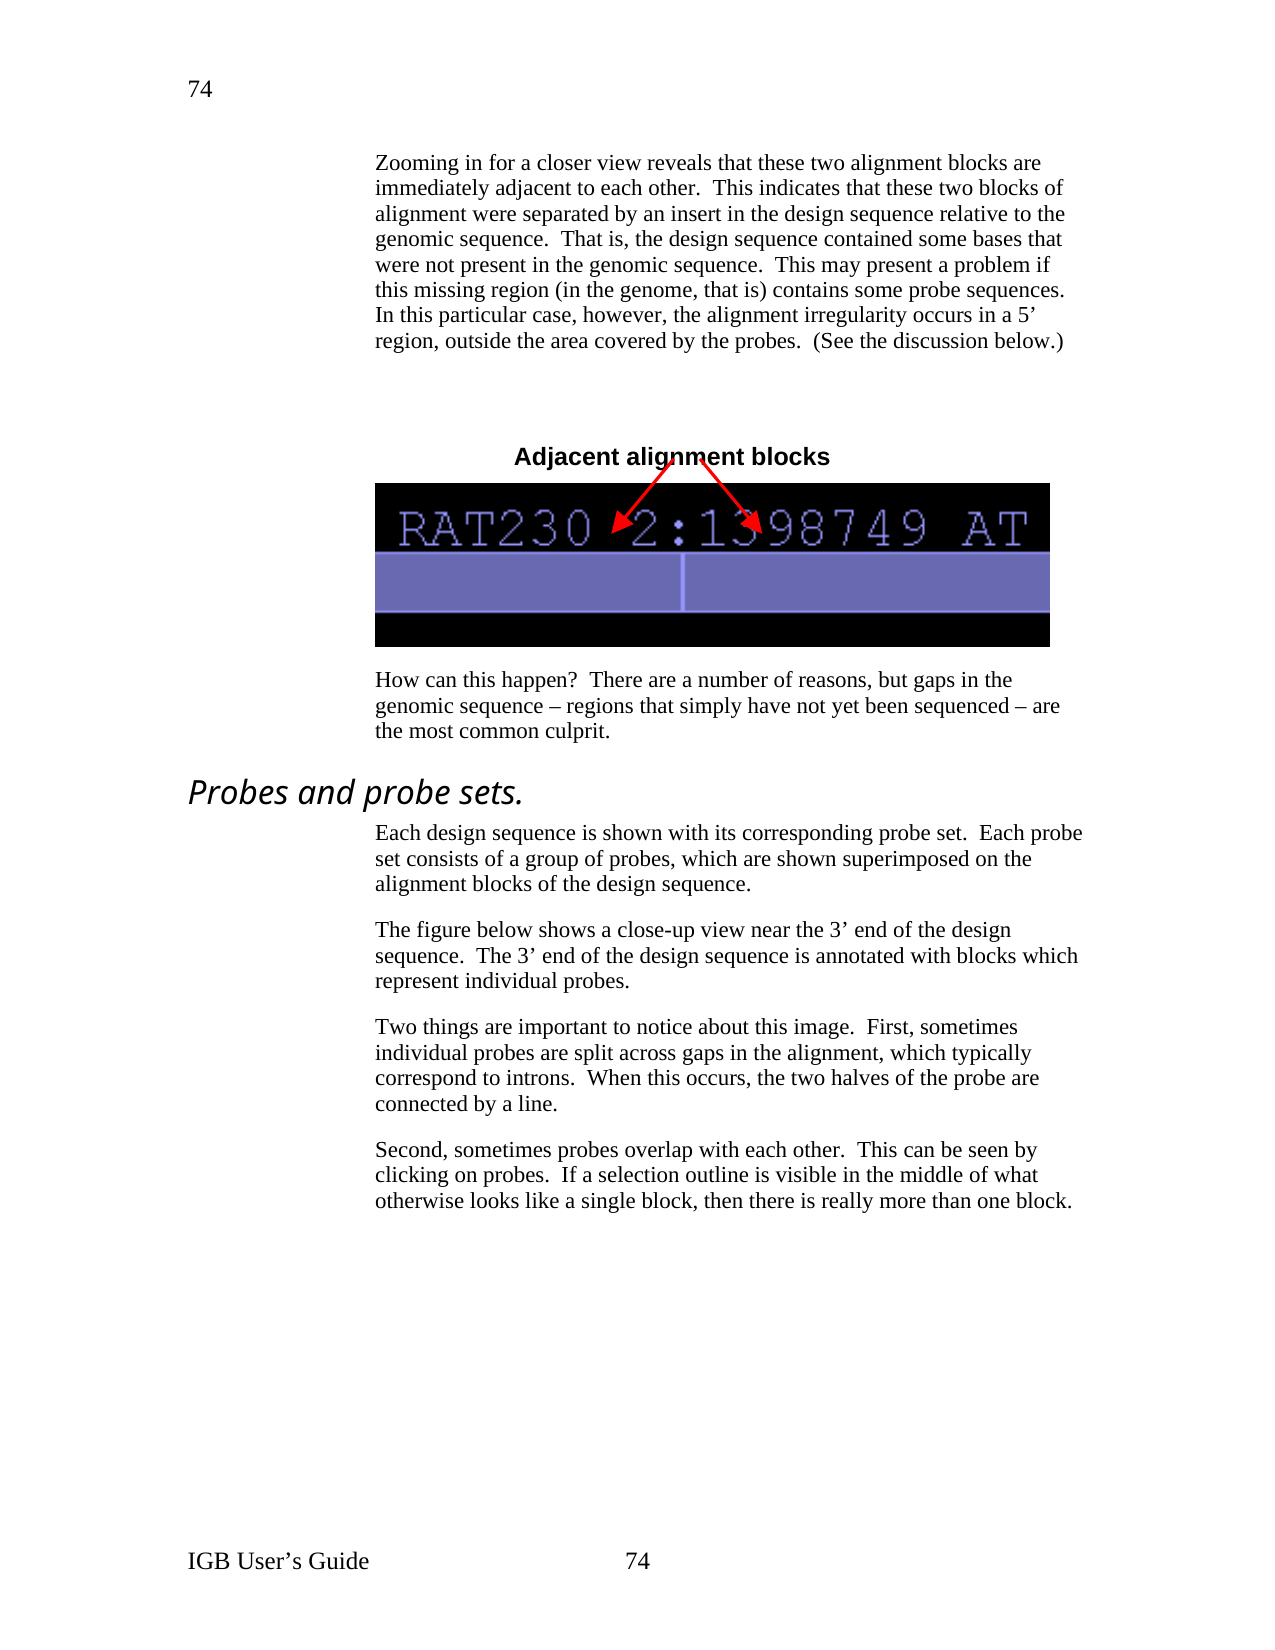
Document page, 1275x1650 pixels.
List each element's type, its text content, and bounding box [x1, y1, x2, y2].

text How can this happen? There are a number of reasons, but gaps in the genomic sequence – regions that simply have not yet been sequenced – are the most common culprit. [375, 667, 1087, 743]
text Two things are important to notice about this image. First, sometimes individual probes are split across gaps in the alignment, which typically correspond to introns. When this occurs, the two halves of the probe are connected by a line. [375, 1014, 1087, 1116]
picture [375, 483, 1050, 647]
text The figure below shows a close-up view near the 3’ end of the design sequence. The 3’ end of the design sequence is annotated with blocks which represent individual probes. [375, 917, 1087, 993]
text Zooming in for a closer view reveals that these two alignment blocks are immediately adjacent to each other. This indicates that these two blocks of alignment were separated by an insert in the design sequence relative to the genomic sequence. That is, the design sequence contained some bases that were not present in the genomic sequence. This may present a problem if this missing region (in the genome, that is) contains some probe sequences. In this particular case, however, the alignment irregularity occurs in a 5’ region, outside the area covered by the probes. (See the discussion below.) [375, 150, 1087, 353]
text Second, sometimes probes overlap with each other. This can be seen by clicking on probes. If a selection outline is visible in the middle of what otherwise looks like a single block, then there is really more than one block. [375, 1137, 1087, 1213]
subtitle Probes and probe sets. [187, 768, 1087, 814]
text Each design sequence is shown with its corresponding probe set. Each probe set consists of a group of probes, which are shown superimposed on the alignment blocks of the design sequence. [375, 820, 1087, 896]
